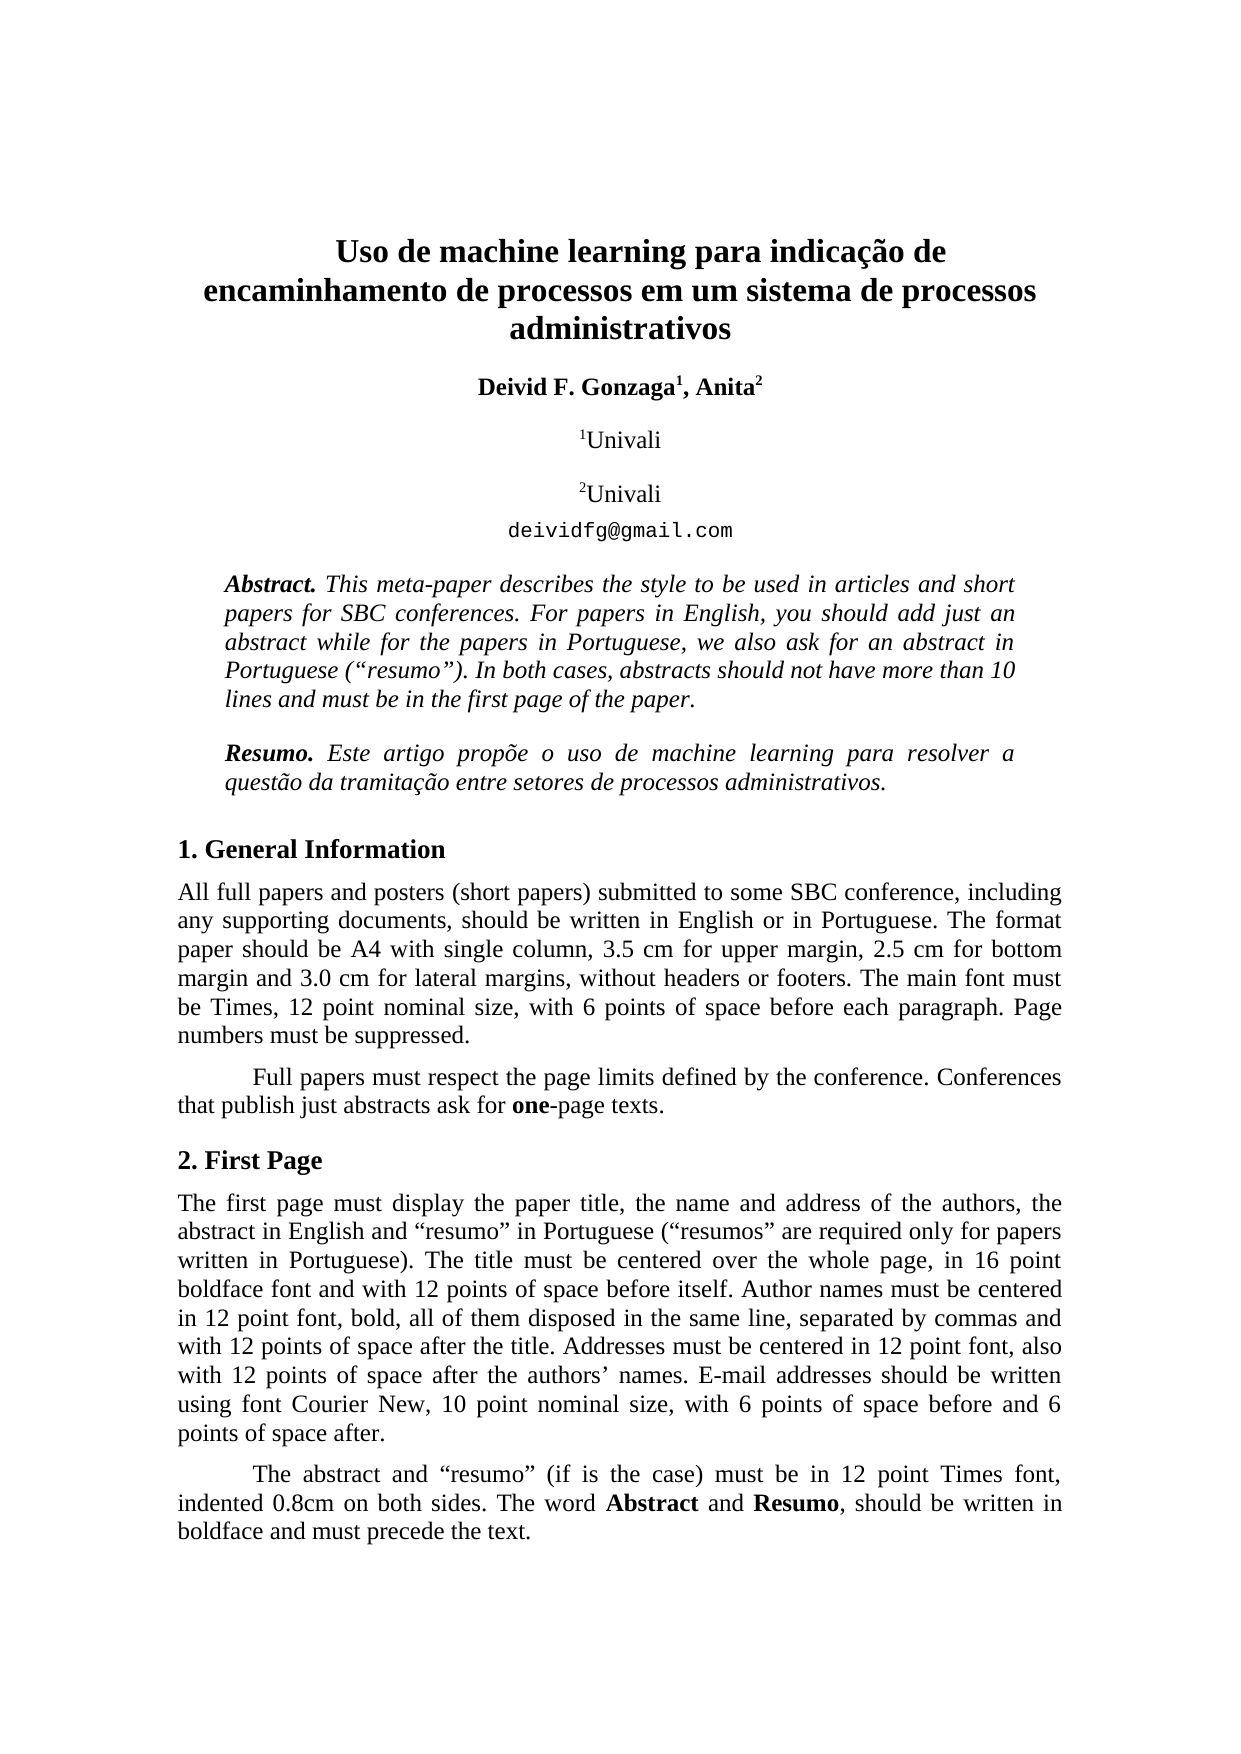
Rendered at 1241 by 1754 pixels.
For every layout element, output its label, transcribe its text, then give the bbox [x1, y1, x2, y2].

text deividfg@gmail.com [177, 521, 1063, 544]
text Full papers must respect the page limits defined by the conference. Conferences that publish just abstracts ask for one-page texts. [177, 1062, 1063, 1119]
subtitle 2. First Page [177, 1144, 1063, 1175]
subtitle 1. General Information [177, 833, 1063, 864]
text Abstract. This meta-paper describes the style to be used in articles and short papers for SBC conferences. For papers in English, you should add just an abstract while for the papers in Portuguese, we also ask for an abstract in Portuguese (“resumo”). In both cases, abstracts should not have more than 10 lines and must be in the first page of the paper. [224, 569, 1016, 713]
text The first page must display the paper title, the name and address of the authors, the abstract in English and “resumo” in Portuguese (“resumos” are required only for papers written in Portuguese). The title must be centered over the whole page, in 16 point boldface font and with 12 points of space before itself. Author names must be centered in 12 point font, bold, all of them disposed in the same line, separated by commas and with 12 points of space after the title. Addresses must be centered in 12 point font, also with 12 points of space after the authors’ names. E-mail addresses should be written using font Courier New, 10 point nominal size, with 6 points of space before and 6 points of space after. [177, 1188, 1063, 1446]
text The abstract and “resumo” (if is the case) must be in 12 point Times font, indented 0.8cm on both sides. The word Abstract and Resumo, should be written in boldface and must precede the text. [177, 1459, 1063, 1545]
text All full papers and posters (short papers) submitted to some SBC conference, including any supporting documents, should be written in English or in Portuguese. The format paper should be A4 with single column, 3.5 cm for upper margin, 2.5 cm for bottom margin and 3.0 cm for lateral margins, without headers or footers. The main font must be Times, 12 point nominal size, with 6 points of space before each paragraph. Page numbers must be suppressed. [177, 877, 1063, 1049]
text Deivid F. Gonzaga1, Anita2 [177, 372, 1063, 401]
subtitle Uso de machine learning para indicação de encaminhamento de processos em um sistema de processos administrativos [177, 232, 1063, 347]
text Resumo. Este artigo propõe o uso de machine learning para resolver a questão da tramitação entre setores de processos administrativos. [224, 738, 1016, 795]
text 1Univali [177, 426, 1063, 454]
text 2Univali [177, 479, 1063, 508]
